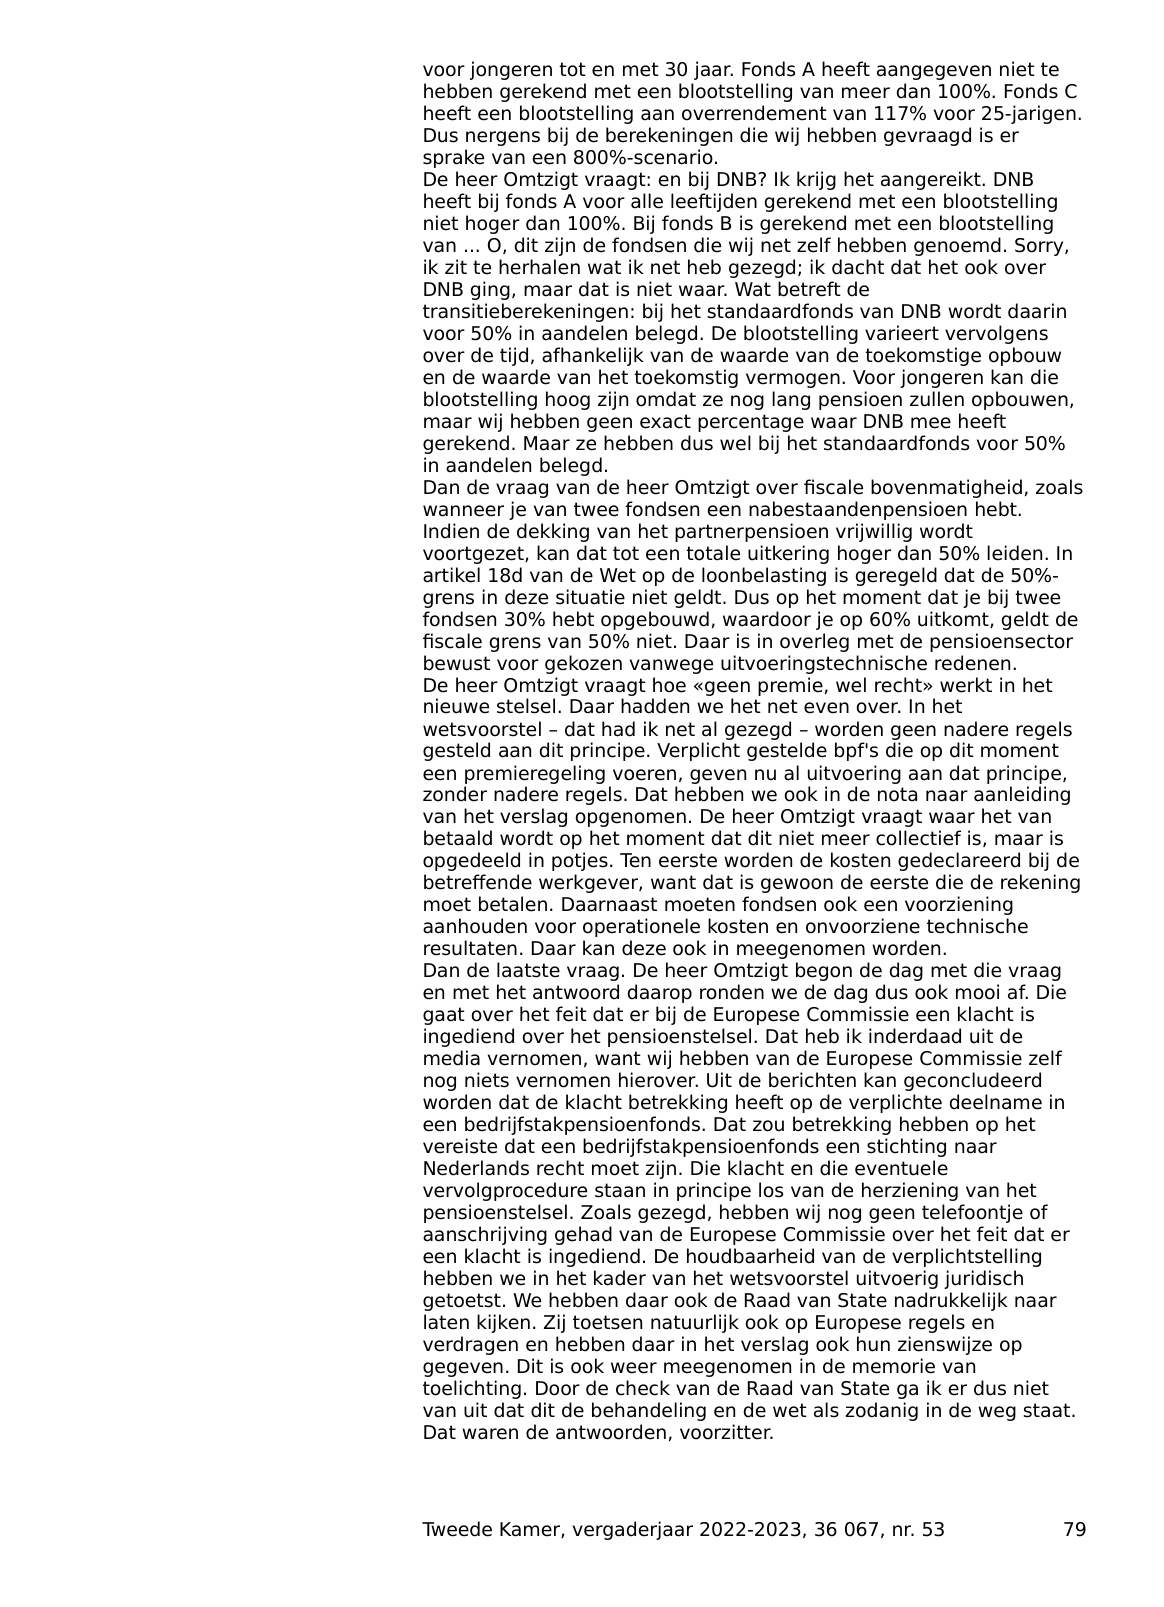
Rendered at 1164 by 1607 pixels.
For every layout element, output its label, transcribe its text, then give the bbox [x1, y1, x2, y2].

text voor jongeren tot en met 30 jaar. Fonds A heeft aangegeven niet te hebben gerekend met een blootstelling van meer dan 100%. Fonds C heeft een blootstelling aan overrendement van 117% voor 25-jarigen. Dus nergens bij de berekeningen die wij hebben gevraagd is er sprake van een 800%-scenario. [422, 59, 1087, 169]
text De heer Omtzigt vraagt hoe «geen premie, wel recht» werkt in het nieuwe stelsel. Daar hadden we het net even over. In het wetsvoorstel – dat had ik net al gezegd – worden geen nadere regels gesteld aan dit principe. Verplicht gestelde bpf's die op dit moment een premieregeling voeren, geven nu al uitvoering aan dat principe, zonder nadere regels. Dat hebben we ook in de nota naar aanleiding van het verslag opgenomen. De heer Omtzigt vraagt waar het van betaald wordt op het moment dat dit niet meer collectief is, maar is opgedeeld in potjes. Ten eerste worden de kosten gedeclareerd bij de betreffende werkgever, want dat is gewoon de eerste die de rekening moet betalen. Daarnaast moeten fondsen ook een voorziening aanhouden voor operationele kosten en onvoorziene technische resultaten. Daar kan deze ook in meegenomen worden. [422, 674, 1087, 960]
text De heer Omtzigt vraagt: en bij DNB? Ik krijg het aangereikt. DNB heeft bij fonds A voor alle leeftijden gerekend met een blootstelling niet hoger dan 100%. Bij fonds B is gerekend met een blootstelling van ... O, dit zijn de fondsen die wij net zelf hebben genoemd. Sorry, ik zit te herhalen wat ik net heb gezegd; ik dacht dat het ook over DNB ging, maar dat is niet waar. Wat betreft de transitieberekeningen: bij het standaardfonds van DNB wordt daarin voor 50% in aandelen belegd. De blootstelling varieert vervolgens over de tijd, afhankelijk van de waarde van de toekomstige opbouw en de waarde van het toekomstig vermogen. Voor jongeren kan die blootstelling hoog zijn omdat ze nog lang pensioen zullen opbouwen, maar wij hebben geen exact percentage waar DNB mee heeft gerekend. Maar ze hebben dus wel bij het standaardfonds voor 50% in aandelen belegd. [422, 169, 1087, 477]
text Dan de vraag van de heer Omtzigt over fiscale bovenmatigheid, zoals wanneer je van twee fondsen een nabestaandenpensioen hebt. Indien de dekking van het partnerpensioen vrijwillig wordt voortgezet, kan dat tot een totale uitkering hoger dan 50% leiden. In artikel 18d van de Wet op de loonbelasting is geregeld dat de 50%-grens in deze situatie niet geldt. Dus op het moment dat je bij twee fondsen 30% hebt opgebouwd, waardoor je op 60% uitkomt, geldt de fiscale grens van 50% niet. Daar is in overleg met de pensioensector bewust voor gekozen vanwege uitvoeringstechnische redenen. [422, 477, 1087, 674]
text Dat waren de antwoorden, voorzitter. [422, 1422, 1087, 1444]
text Dan de laatste vraag. De heer Omtzigt begon de dag met die vraag en met het antwoord daarop ronden we de dag dus ook mooi af. Die gaat over het feit dat er bij de Europese Commissie een klacht is ingediend over het pensioenstelsel. Dat heb ik inderdaad uit de media vernomen, want wij hebben van de Europese Commissie zelf nog niets vernomen hierover. Uit de berichten kan geconcludeerd worden dat de klacht betrekking heeft op de verplichte deelname in een bedrijfstakpensioenfonds. Dat zou betrekking hebben op het vereiste dat een bedrijfstakpensioenfonds een stichting naar Nederlands recht moet zijn. Die klacht en die eventuele vervolgprocedure staan in principe los van de herziening van het pensioenstelsel. Zoals gezegd, hebben wij nog geen telefoontje of aanschrijving gehad van de Europese Commissie over het feit dat er een klacht is ingediend. De houdbaarheid van de verplichtstelling hebben we in het kader van het wetsvoorstel uitvoerig juridisch getoetst. We hebben daar ook de Raad van State nadrukkelijk naar laten kijken. Zij toetsen natuurlijk ook op Europese regels en verdragen en hebben daar in het verslag ook hun zienswijze op gegeven. Dit is ook weer meegenomen in de memorie van toelichting. Door de check van de Raad van State ga ik er dus niet van uit dat dit de behandeling en de wet als zodanig in de weg staat. [422, 960, 1087, 1422]
